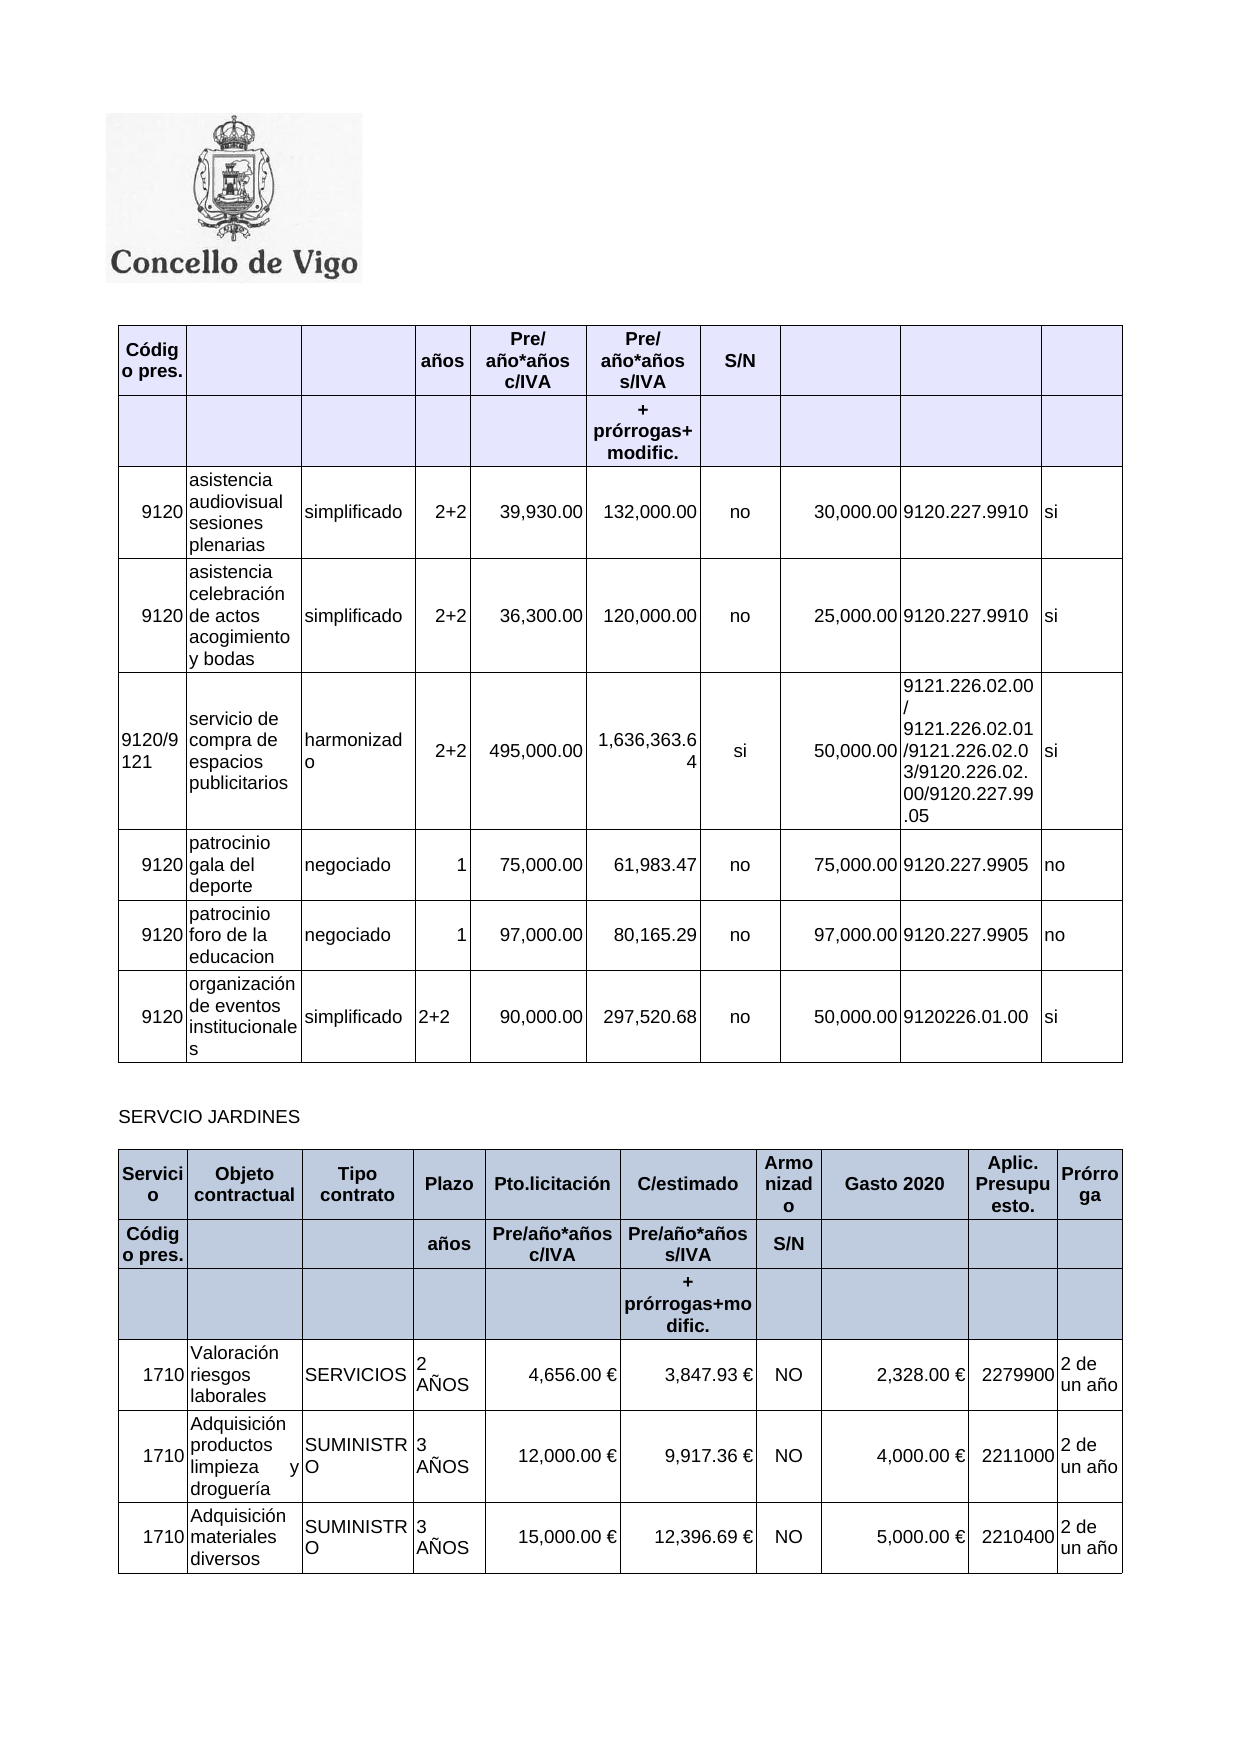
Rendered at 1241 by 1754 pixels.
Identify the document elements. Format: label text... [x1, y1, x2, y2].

table_cell 2 de un año [1058, 1340, 1122, 1409]
table_cell 1710 [119, 1340, 187, 1409]
table_cell 9120 [119, 901, 186, 970]
table_cell 2+2 [416, 467, 470, 558]
table_cell [969, 1220, 1057, 1268]
table_cell 12.000,00 € [486, 1411, 620, 1502]
table_cell 9120 [119, 830, 186, 899]
table_cell 75.000,00 [471, 830, 586, 899]
table_cell no [1042, 901, 1122, 970]
table_cell años [416, 326, 470, 395]
table_cell 9120.227.9905 [901, 901, 1041, 970]
table_cell Pre/año*años s/IVA [587, 326, 700, 395]
table_cell 2.328,00 € [822, 1340, 968, 1409]
table_cell 50.000,00 [781, 971, 900, 1062]
table_cell Pre/año*años s/IVA [621, 1220, 756, 1268]
table_cell Código pres. [119, 326, 186, 395]
table_cell 75.000,00 [781, 830, 900, 899]
table_cell [1058, 1220, 1122, 1268]
table_cell [901, 326, 1041, 395]
text SERVCIO JARDINES [118, 1106, 1122, 1127]
table_header Pto.licitación [486, 1150, 620, 1219]
table_cell [414, 1269, 485, 1339]
table_cell no [701, 830, 780, 899]
table_cell Pre/año*años c/IVA [486, 1220, 620, 1268]
table_cell [187, 326, 301, 395]
table_cell [471, 396, 586, 466]
table_cell [781, 326, 900, 395]
table_cell [119, 396, 186, 466]
table_cell 9121.226.02.00/ 9121.226.02.01/9121.226.02.03/9120.226.02.00/9120.227.99.05 [901, 673, 1041, 829]
table_cell no [701, 559, 780, 672]
table_cell Código pres. [119, 1220, 187, 1268]
table_cell 50.000,00 [781, 673, 900, 829]
table_cell negociado [302, 901, 415, 970]
table_cell asistencia celebración de actos acogimiento y bodas [187, 559, 301, 672]
table_cell si [1042, 559, 1122, 672]
table_cell 297.520,68 [587, 971, 700, 1062]
table_cell 2+2 [416, 559, 470, 672]
table_cell S/N [757, 1220, 821, 1268]
table_cell 9120 [119, 467, 186, 558]
table_cell 15.000,00 € [486, 1503, 620, 1572]
table_cell [416, 396, 470, 466]
table_cell [822, 1220, 968, 1268]
table_cell 2 de un año [1058, 1503, 1122, 1572]
table_cell 4.000,00 € [822, 1411, 968, 1502]
table_cell 9120 [119, 559, 186, 672]
table_cell no [701, 901, 780, 970]
table_cell 9120.227.9910 [901, 559, 1041, 672]
table_cell 12.396,69 € [621, 1503, 756, 1572]
table_cell Adquisición materiales diversos [188, 1503, 302, 1572]
table_cell años [414, 1220, 485, 1268]
table_cell [1042, 396, 1122, 466]
table_cell [188, 1269, 302, 1339]
table_cell asistencia audiovisual sesiones plenarias [187, 467, 301, 558]
table_cell [1058, 1269, 1122, 1339]
table_cell Pre/año*años c/IVA [471, 326, 586, 395]
table_cell NO [757, 1503, 821, 1572]
table_cell 61.983,47 [587, 830, 700, 899]
table_cell 1.636.363,64 [587, 673, 700, 829]
table_cell SUMINISTRO [303, 1503, 413, 1572]
table_cell [822, 1269, 968, 1339]
table_cell [1042, 326, 1122, 395]
table_cell 36.300,00 [471, 559, 586, 672]
table_cell 9.917,36 € [621, 1411, 756, 1502]
table_cell 80.165,29 [587, 901, 700, 970]
table_cell 2210400 [969, 1503, 1057, 1572]
table_cell si [1042, 467, 1122, 558]
table_cell [302, 396, 415, 466]
table_cell Valoración riesgos laborales [188, 1340, 302, 1409]
table_cell Adquisición productos limpieza y droguería [188, 1411, 302, 1502]
table_cell 25.000,00 [781, 559, 900, 672]
table_cell [303, 1269, 413, 1339]
table_cell simplificado [302, 467, 415, 558]
table_cell + prórrogas+modific. [621, 1269, 756, 1339]
table_cell 3 AÑOS [414, 1411, 485, 1502]
table_cell 1710 [119, 1411, 187, 1502]
table_cell si [1042, 673, 1122, 829]
table_cell 2+2 [416, 971, 470, 1062]
table_cell NO [757, 1340, 821, 1409]
table_cell servicio de compra de espacios publicitarios [187, 673, 301, 829]
table_cell NO [757, 1411, 821, 1502]
table_cell 2211000 [969, 1411, 1057, 1502]
table_cell 4.656,00 € [486, 1340, 620, 1409]
table_header Servicio [119, 1150, 187, 1219]
table_cell [781, 396, 900, 466]
table_cell [188, 1220, 302, 1268]
table_cell 2+2 [416, 673, 470, 829]
table_cell si [1042, 971, 1122, 1062]
table_cell 1 [416, 901, 470, 970]
table_cell 120.000,00 [587, 559, 700, 672]
table_cell [757, 1269, 821, 1339]
table_cell 97.000,00 [781, 901, 900, 970]
table_cell 2 de un año [1058, 1411, 1122, 1502]
table_cell [701, 396, 780, 466]
table_cell 495.000,00 [471, 673, 586, 829]
table_header Aplic. Presupuesto. [969, 1150, 1057, 1219]
table_cell + prórrogas+modific. [587, 396, 700, 466]
table_header Prórroga [1058, 1150, 1122, 1219]
table_cell 132.000,00 [587, 467, 700, 558]
table_cell [969, 1269, 1057, 1339]
table_cell 1 [416, 830, 470, 899]
table_cell 1710 [119, 1503, 187, 1572]
table_cell harmonizado [302, 673, 415, 829]
table_cell 9120.227.9905 [901, 830, 1041, 899]
table_cell [187, 396, 301, 466]
table_cell [302, 326, 415, 395]
table_cell 90.000,00 [471, 971, 586, 1062]
table_cell [303, 1220, 413, 1268]
table_header Gasto 2020 [822, 1150, 968, 1219]
table_cell no [1042, 830, 1122, 899]
table_cell 3.847,93 € [621, 1340, 756, 1409]
table_cell 9120 [119, 971, 186, 1062]
table_cell 9120.227.9910 [901, 467, 1041, 558]
table_cell no [701, 467, 780, 558]
table_cell 9120226.01.00 [901, 971, 1041, 1062]
table_header C/estimado [621, 1150, 756, 1219]
table_cell patrocinio foro de la educacion [187, 901, 301, 970]
table_cell SERVICIOS [303, 1340, 413, 1409]
table_cell [119, 1269, 187, 1339]
table_cell 2279900 [969, 1340, 1057, 1409]
table_cell 5.000,00 € [822, 1503, 968, 1572]
table_cell S/N [701, 326, 780, 395]
table_cell si [701, 673, 780, 829]
table_cell [486, 1269, 620, 1339]
picture [105, 113, 363, 283]
table_cell 97.000,00 [471, 901, 586, 970]
table_header Tipo contrato [303, 1150, 413, 1219]
table_cell organización de eventos institucionales [187, 971, 301, 1062]
table_cell 3 AÑOS [414, 1503, 485, 1572]
table_cell [901, 396, 1041, 466]
table_cell 30.000,00 [781, 467, 900, 558]
table_cell patrocinio gala del deporte [187, 830, 301, 899]
table_header Armonizado [757, 1150, 821, 1219]
table_cell simplificado [302, 971, 415, 1062]
table_cell 2 AÑOS [414, 1340, 485, 1409]
table_header Objeto contractual [188, 1150, 302, 1219]
table_cell 9120/9121 [119, 673, 186, 829]
table_cell no [701, 971, 780, 1062]
table_cell negociado [302, 830, 415, 899]
table_cell simplificado [302, 559, 415, 672]
table_cell 39.930,00 [471, 467, 586, 558]
table_cell SUMINISTRO [303, 1411, 413, 1502]
table_header Plazo [414, 1150, 485, 1219]
